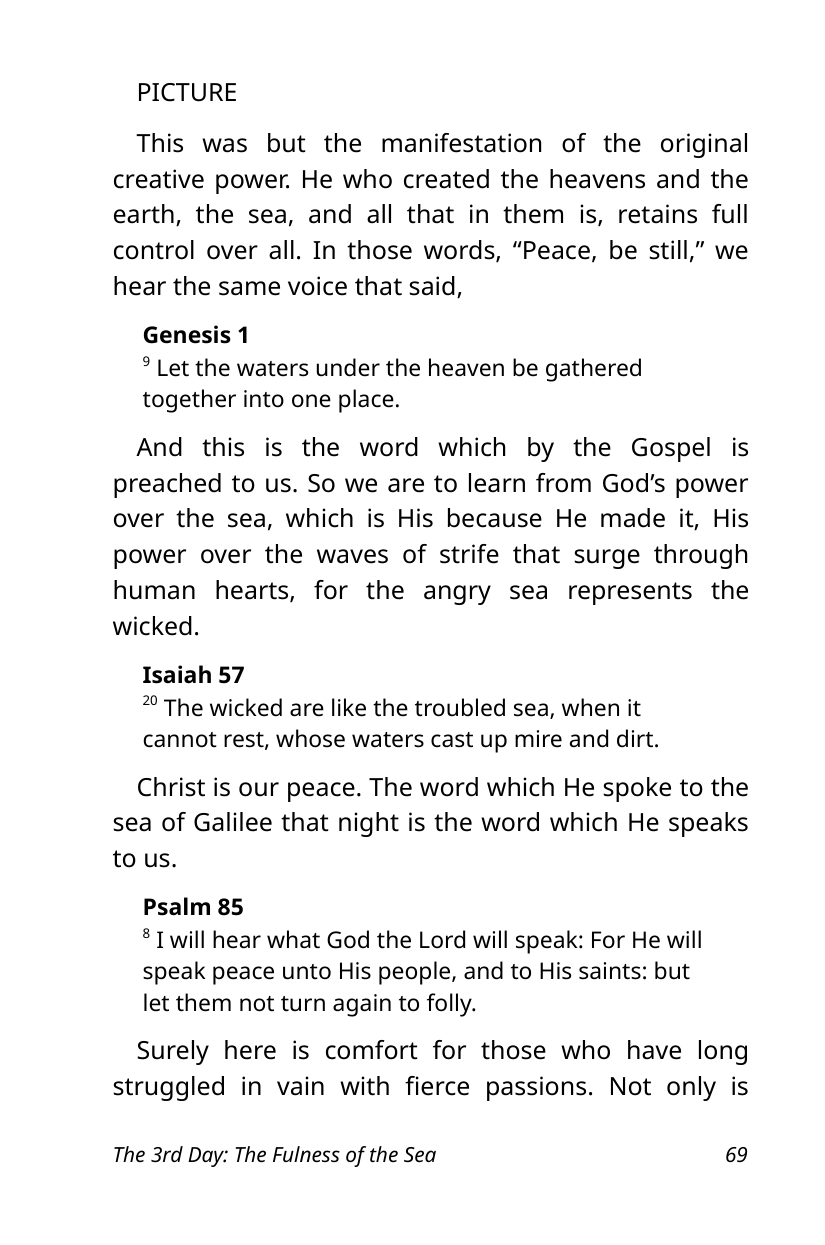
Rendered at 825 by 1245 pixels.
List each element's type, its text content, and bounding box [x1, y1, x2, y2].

text This was but the manifestation of the original creative power. He who created the heavens and the earth, the sea, and all that in them is, retains full control over all. In those words, “Peace, be still,” we hear the same voice that said, [112, 126, 750, 303]
text Surely here is comfort for those who have long struggled in vain with fierce passions. Not only is [112, 1033, 750, 1103]
text Psalm 85 [142, 891, 750, 923]
text Christ is our peace. The word which He spoke to the sea of Galilee that night is the word which He speaks to us. [112, 769, 750, 875]
text 20 The wicked are like the troubled sea, when it cannot rest, whose waters cast up mire and dirt. [142, 692, 720, 754]
text 8 I will hear what God the Lord will speak: For He will speak peace unto His people, and to His saints: but let them not turn again to folly. [142, 924, 720, 1018]
text 9 Let the waters under the heaven be gathered together into one place. [142, 352, 720, 414]
text And this is the word which by the Gospel is preached to us. So we are to learn from God’s power over the sea, which is His because He made it, His power over the waves of strife that surge through human hearts, for the angry sea represents the wicked. [112, 429, 750, 642]
text PICTURE [112, 75, 750, 109]
text Genesis 1 [142, 319, 750, 351]
text Isaiah 57 [142, 659, 750, 690]
